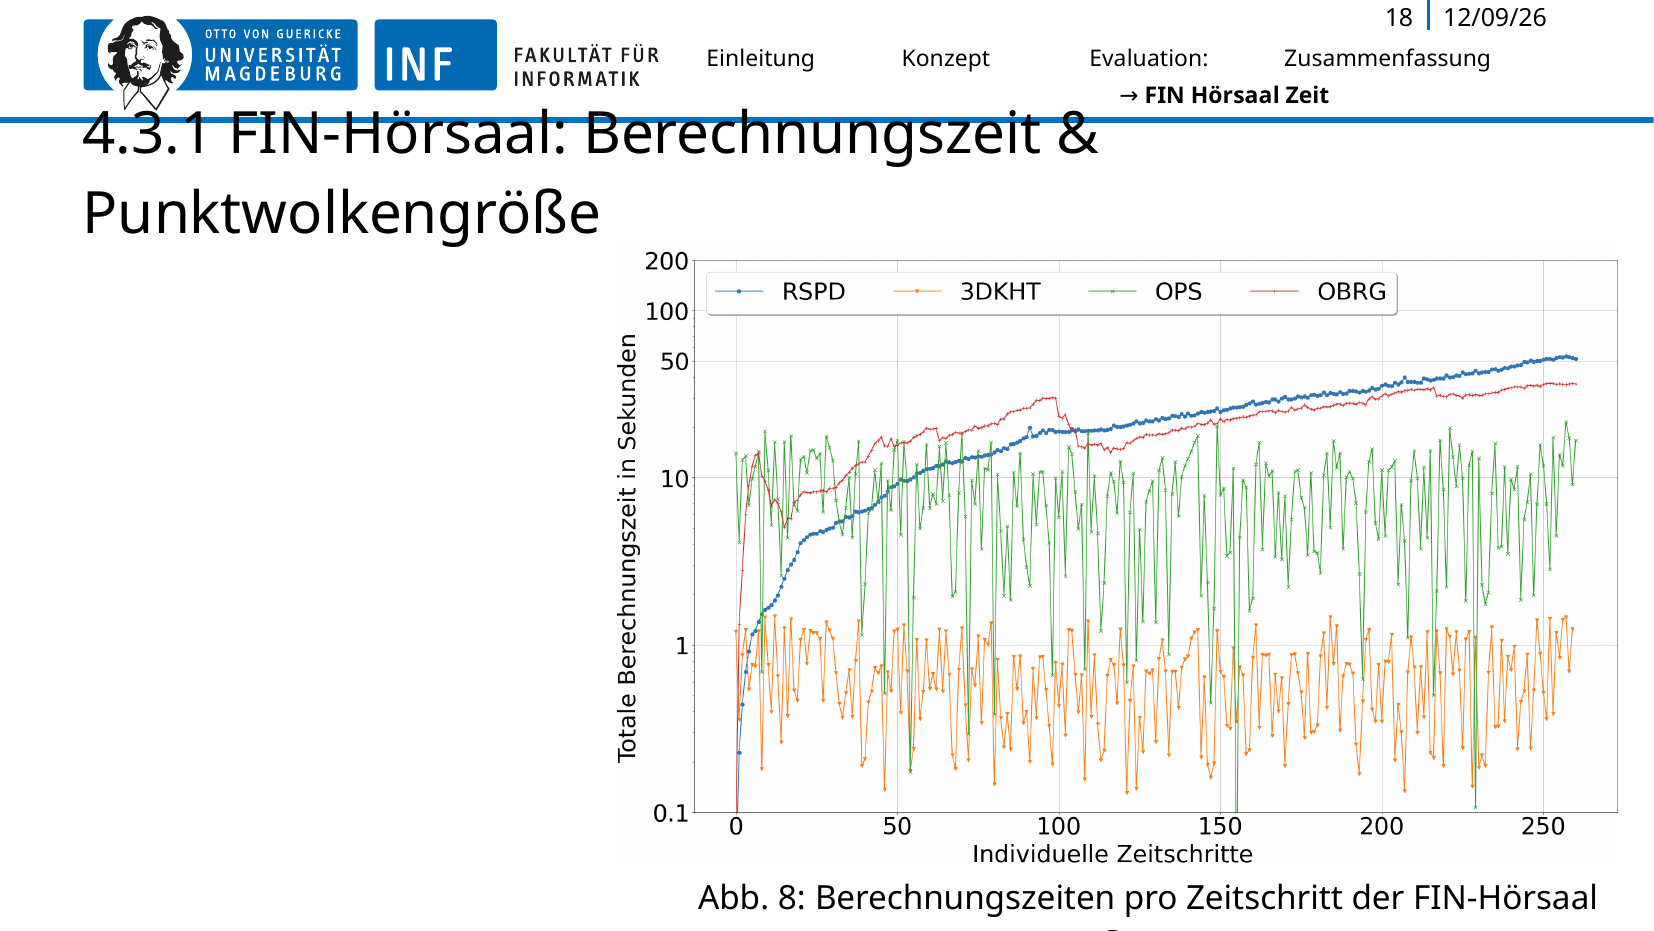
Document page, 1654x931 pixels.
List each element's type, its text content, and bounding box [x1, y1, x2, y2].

text_box Abb. 8: Berechnungszeiten pro Zeitschritt der FIN-Hörsaal Szene [638, 866, 1654, 921]
picture [614, 240, 1620, 867]
title 4.3.1 FIN-Hörsaal: Berechnungszeit & Punktwolkengröße [82, 131, 1571, 211]
